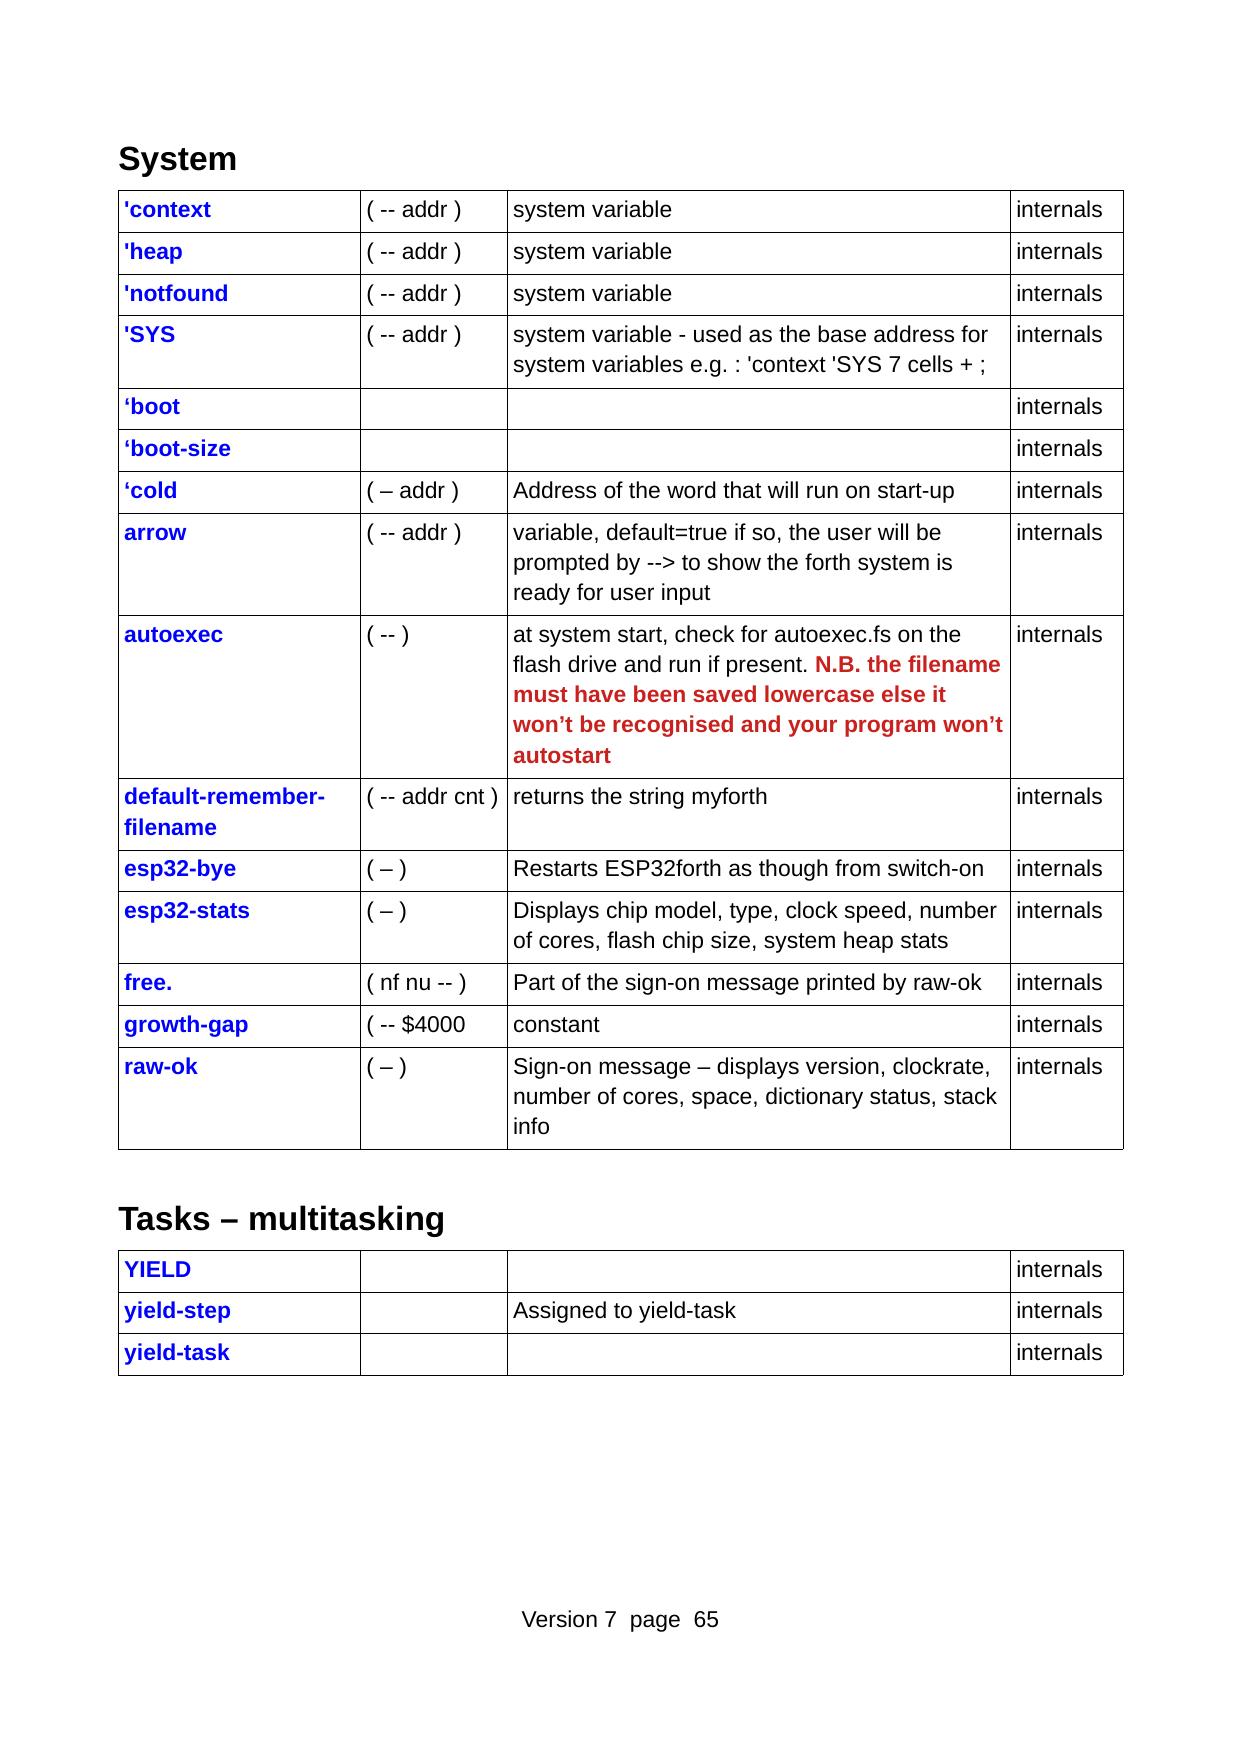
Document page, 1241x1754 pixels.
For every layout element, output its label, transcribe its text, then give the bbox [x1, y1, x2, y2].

table_cell constant [508, 1006, 1010, 1047]
table_cell internals [1011, 779, 1123, 849]
table_cell system variable - used as the base address for system variables e.g. : 'context 'SYS 7 cells + ; [508, 316, 1010, 387]
table_cell [361, 1334, 507, 1375]
table_header [508, 1251, 1010, 1292]
table_cell Assigned to yield-task [508, 1293, 1010, 1333]
table_cell autoexec [119, 616, 360, 777]
table_cell system variable [508, 233, 1010, 274]
table_cell internals [1011, 316, 1123, 387]
table_cell internals [1011, 892, 1123, 963]
table_header internals [1011, 1251, 1123, 1292]
table_header YIELD [119, 1251, 360, 1292]
table_cell free. [119, 964, 360, 1005]
table_cell Address of the word that will run on start-up [508, 472, 1010, 513]
table_cell raw-ok [119, 1048, 360, 1149]
table_cell 'SYS [119, 316, 360, 387]
table_cell ( – addr ) [361, 472, 507, 513]
table_cell returns the string myforth [508, 779, 1010, 849]
table_cell ( – ) [361, 1048, 507, 1149]
table_cell at system start, check for autoexec.fs on the flash drive and run if present. N.B. the filename must have been saved lowercase else it won’t be recognised and your program won’t autostart [508, 616, 1010, 777]
table_cell internals [1011, 1334, 1123, 1375]
table_cell internals [1011, 616, 1123, 777]
subtitle Tasks – multitasking [118, 1199, 1122, 1237]
table_cell [361, 1293, 507, 1333]
table_cell [361, 389, 507, 429]
table_cell ( – ) [361, 892, 507, 963]
table_cell [508, 1334, 1010, 1375]
table_cell ( -- addr ) [361, 316, 507, 387]
table_cell 'notfound [119, 275, 360, 315]
table_cell internals [1011, 1293, 1123, 1333]
table_cell yield-task [119, 1334, 360, 1375]
table_cell default-remember-filename [119, 779, 360, 849]
table_cell yield-step [119, 1293, 360, 1333]
table_cell ‘cold [119, 472, 360, 513]
table_cell internals [1011, 275, 1123, 315]
table_cell system variable [508, 275, 1010, 315]
table_cell internals [1011, 233, 1123, 274]
table_header system variable [508, 191, 1010, 232]
table_cell internals [1011, 851, 1123, 891]
table_cell ( -- addr cnt ) [361, 779, 507, 849]
table_cell [361, 430, 507, 471]
table_cell [508, 430, 1010, 471]
table_cell Restarts ESP32forth as though from switch-on [508, 851, 1010, 891]
table_cell arrow [119, 514, 360, 615]
table_header internals [1011, 191, 1123, 232]
table_cell ( -- addr ) [361, 514, 507, 615]
table_cell internals [1011, 472, 1123, 513]
table_header ( -- addr ) [361, 191, 507, 232]
table_cell ‘boot [119, 389, 360, 429]
table_cell 'heap [119, 233, 360, 274]
table_cell ( -- addr ) [361, 233, 507, 274]
table_cell Part of the sign-on message printed by raw-ok [508, 964, 1010, 1005]
table_cell internals [1011, 514, 1123, 615]
table_cell ( -- ) [361, 616, 507, 777]
table_cell Displays chip model, type, clock speed, number of cores, flash chip size, system heap stats [508, 892, 1010, 963]
table_cell ( – ) [361, 851, 507, 891]
table_cell [508, 389, 1010, 429]
table_cell ( -- addr ) [361, 275, 507, 315]
table_cell ( nf nu -- ) [361, 964, 507, 1005]
table_cell growth-gap [119, 1006, 360, 1047]
table_cell ‘boot-size [119, 430, 360, 471]
table_header 'context [119, 191, 360, 232]
table_cell internals [1011, 964, 1123, 1005]
table_cell Sign-on message – displays version, clockrate, number of cores, space, dictionary status, stack info [508, 1048, 1010, 1149]
table_cell esp32-stats [119, 892, 360, 963]
table_cell esp32-bye [119, 851, 360, 891]
table_header [361, 1251, 507, 1292]
table_cell internals [1011, 1006, 1123, 1047]
table_cell ( -- $4000 [361, 1006, 507, 1047]
table_cell internals [1011, 430, 1123, 471]
table_cell variable, default=true if so, the user will be prompted by --> to show the forth system is ready for user input [508, 514, 1010, 615]
table_cell internals [1011, 389, 1123, 429]
subtitle System [118, 139, 1122, 178]
table_cell internals [1011, 1048, 1123, 1149]
